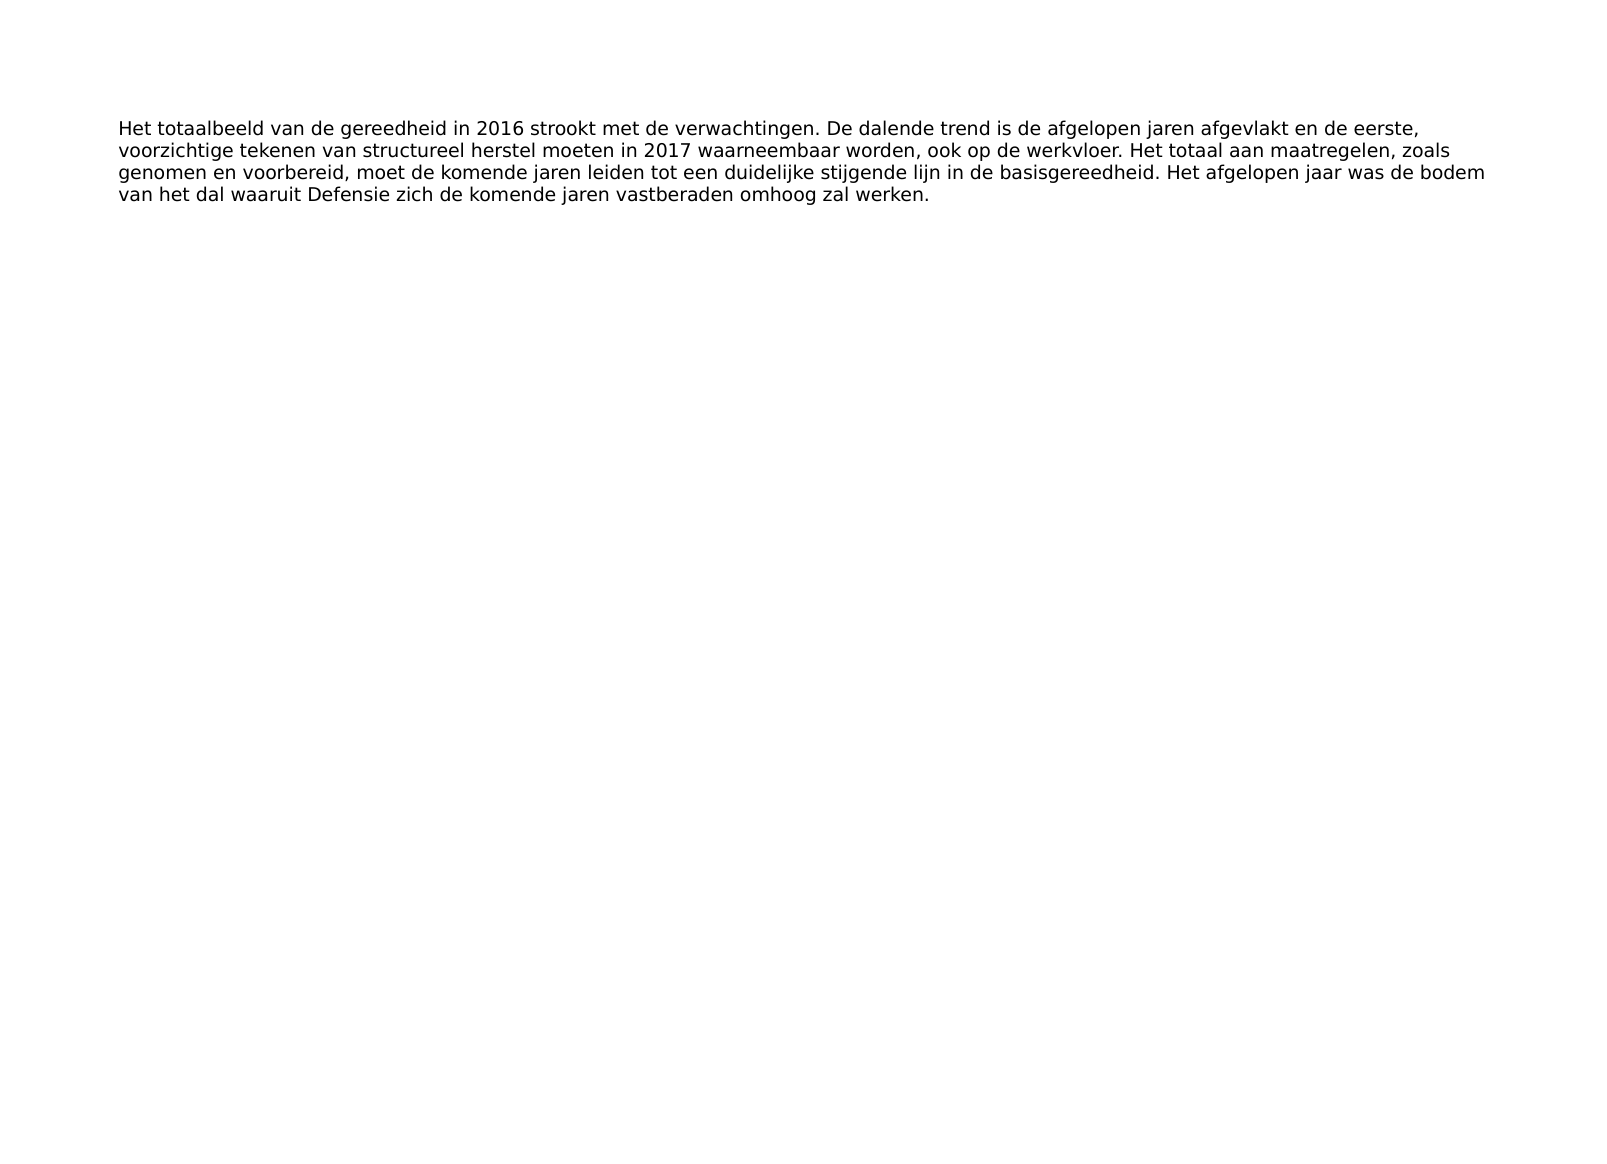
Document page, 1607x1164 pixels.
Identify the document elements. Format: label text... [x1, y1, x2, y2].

text Het totaalbeeld van de gereedheid in 2016 strookt met de verwachtingen. De dalende trend is de afgelopen jaren afgevlakt en de eerste, voorzichtige tekenen van structureel herstel moeten in 2017 waarneembaar worden, ook op de werkvloer. Het totaal aan maatregelen, zoals genomen en voorbereid, moet de komende jaren leiden tot een duidelijke stijgende lijn in de basisgereedheid. Het afgelopen jaar was de bodem van het dal waaruit Defensie zich de komende jaren vastberaden omhoog zal werken. [118, 118, 1488, 206]
